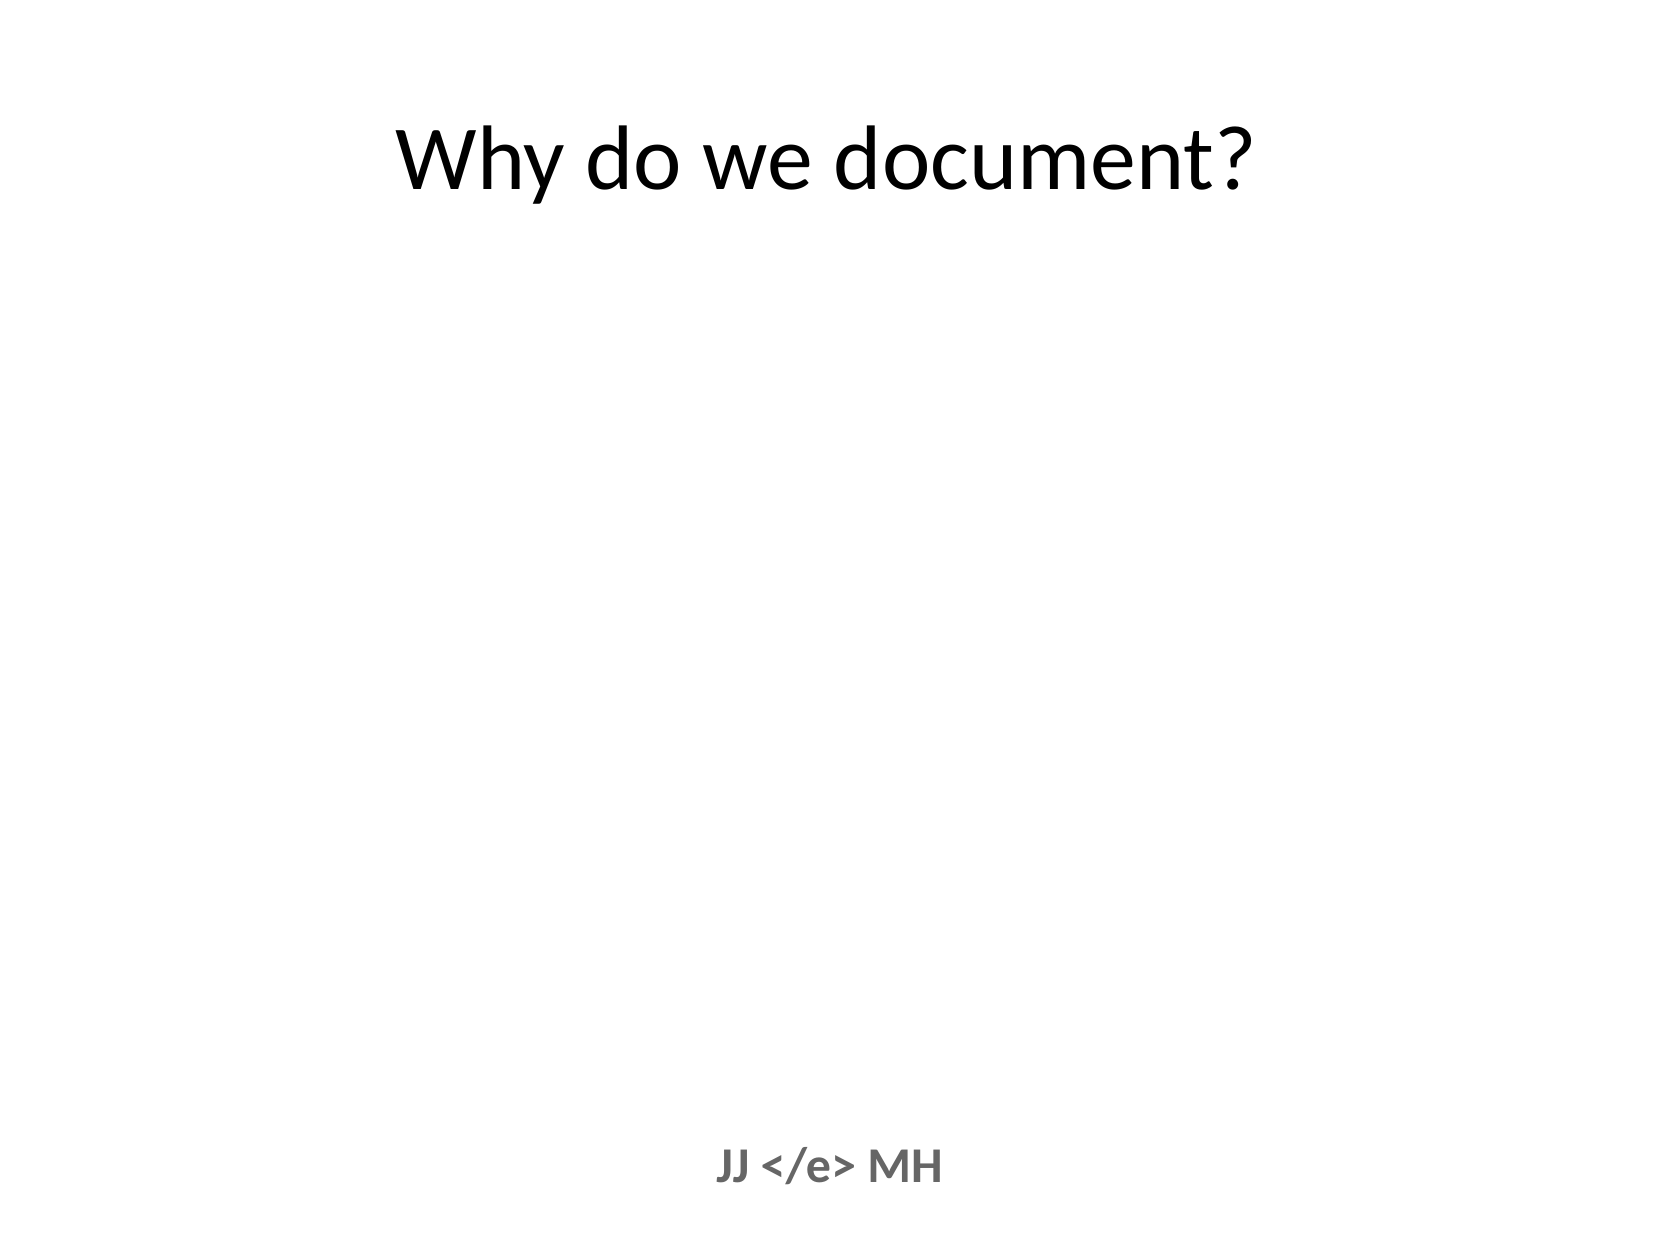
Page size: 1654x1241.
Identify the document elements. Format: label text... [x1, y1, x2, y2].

text_box JJ </e> MH [567, 1132, 1092, 1219]
text_box [584, 1138, 1109, 1224]
title Why do we document? [82, 49, 1571, 257]
